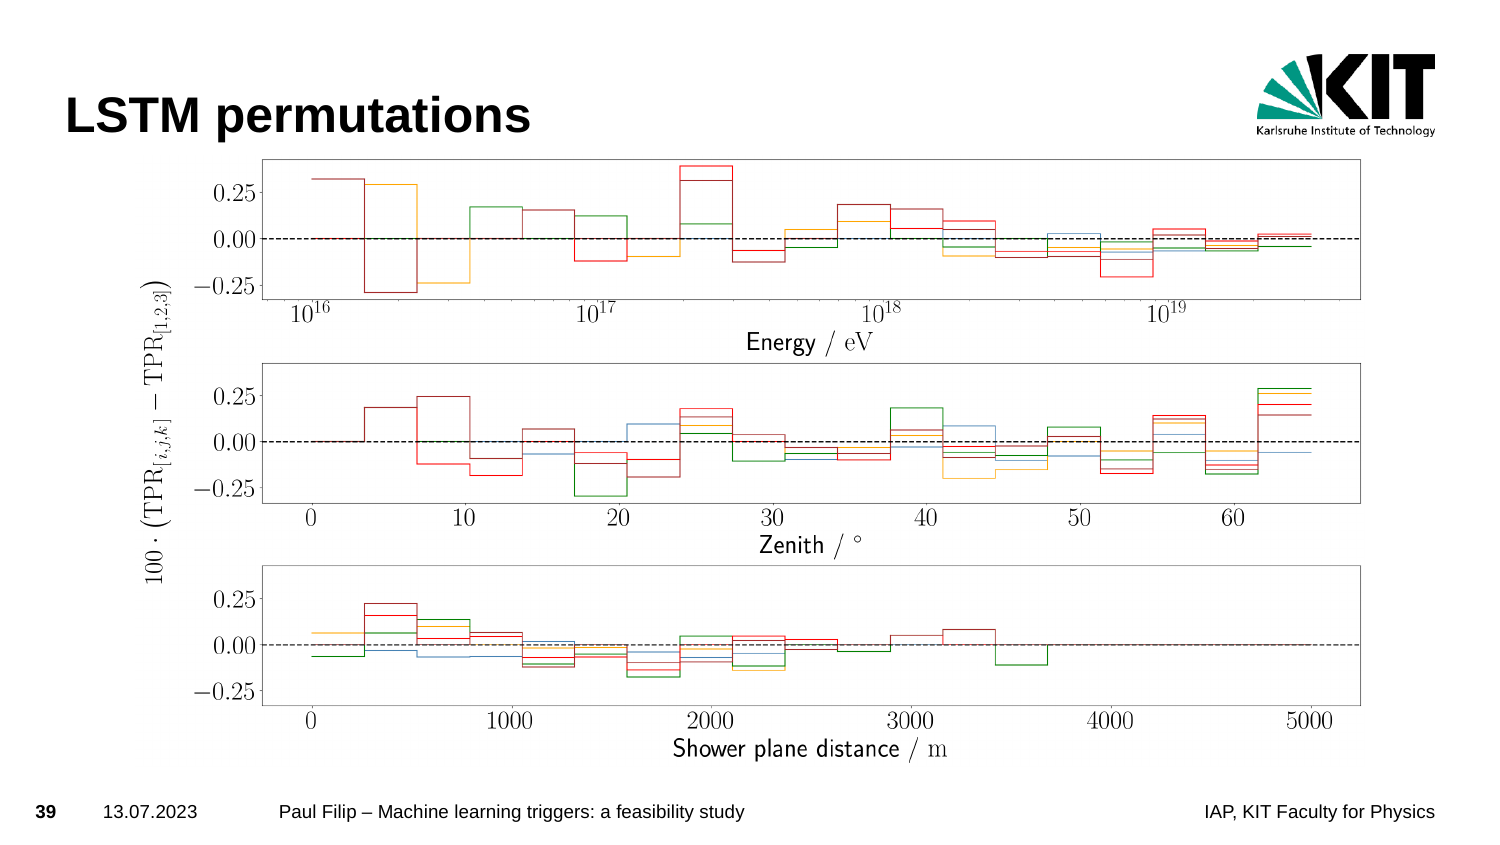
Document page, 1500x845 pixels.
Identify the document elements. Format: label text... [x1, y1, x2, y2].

slide_number 13.07.2023 [102, 778, 272, 844]
title LSTM permutations [64, 48, 1192, 144]
picture [1257, 54, 1435, 137]
picture [135, 155, 1365, 767]
slide_number [35, 778, 89, 844]
